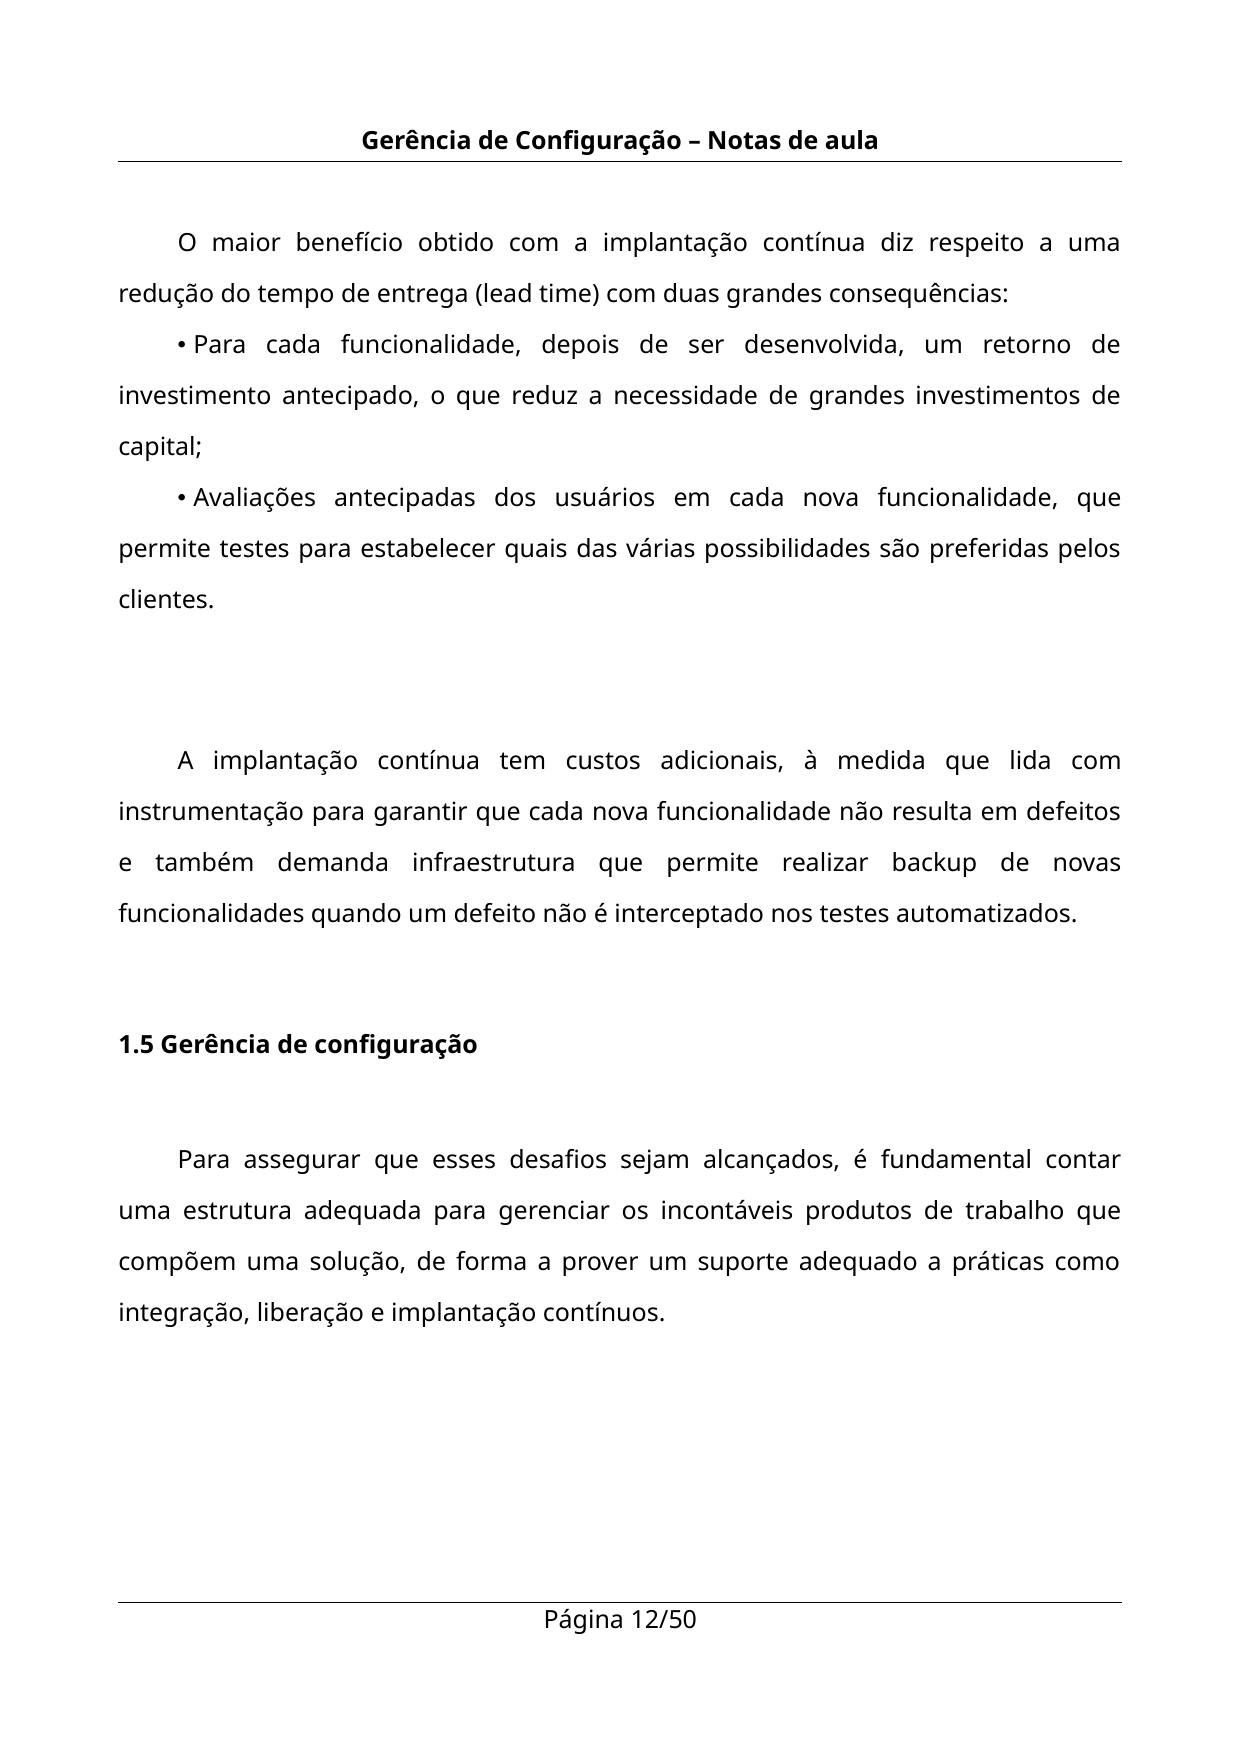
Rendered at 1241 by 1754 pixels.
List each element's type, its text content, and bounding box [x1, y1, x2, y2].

list Avaliações antecipadas dos usuários em cada nova funcionalidade, que permite testes para estabelecer quais das várias possibilidades são preferidas pelos clientes. [118, 480, 1122, 616]
subtitle 1.5 Gerência de configuração [118, 1027, 1122, 1061]
text A implantação contínua tem custos adicionais, à medida que lida com instrumentação para garantir que cada nova funcionalidade não resulta em defeitos e também demanda infraestrutura que permite realizar backup de novas funcionalidades quando um defeito não é interceptado nos testes automatizados. [118, 743, 1122, 930]
text Para assegurar que esses desafios sejam alcançados, é fundamental contar uma estrutura adequada para gerenciar os incontáveis produtos de trabalho que compõem uma solução, de forma a prover um suporte adequado a práticas como integração, liberação e implantação contínuos. [118, 1142, 1122, 1329]
list Para cada funcionalidade, depois de ser desenvolvida, um retorno de investimento antecipado, o que reduz a necessidade de grandes investimentos de capital; [118, 327, 1122, 463]
text O maior benefício obtido com a implantação contínua diz respeito a uma redução do tempo de entrega (lead time) com duas grandes consequências: [118, 224, 1122, 310]
